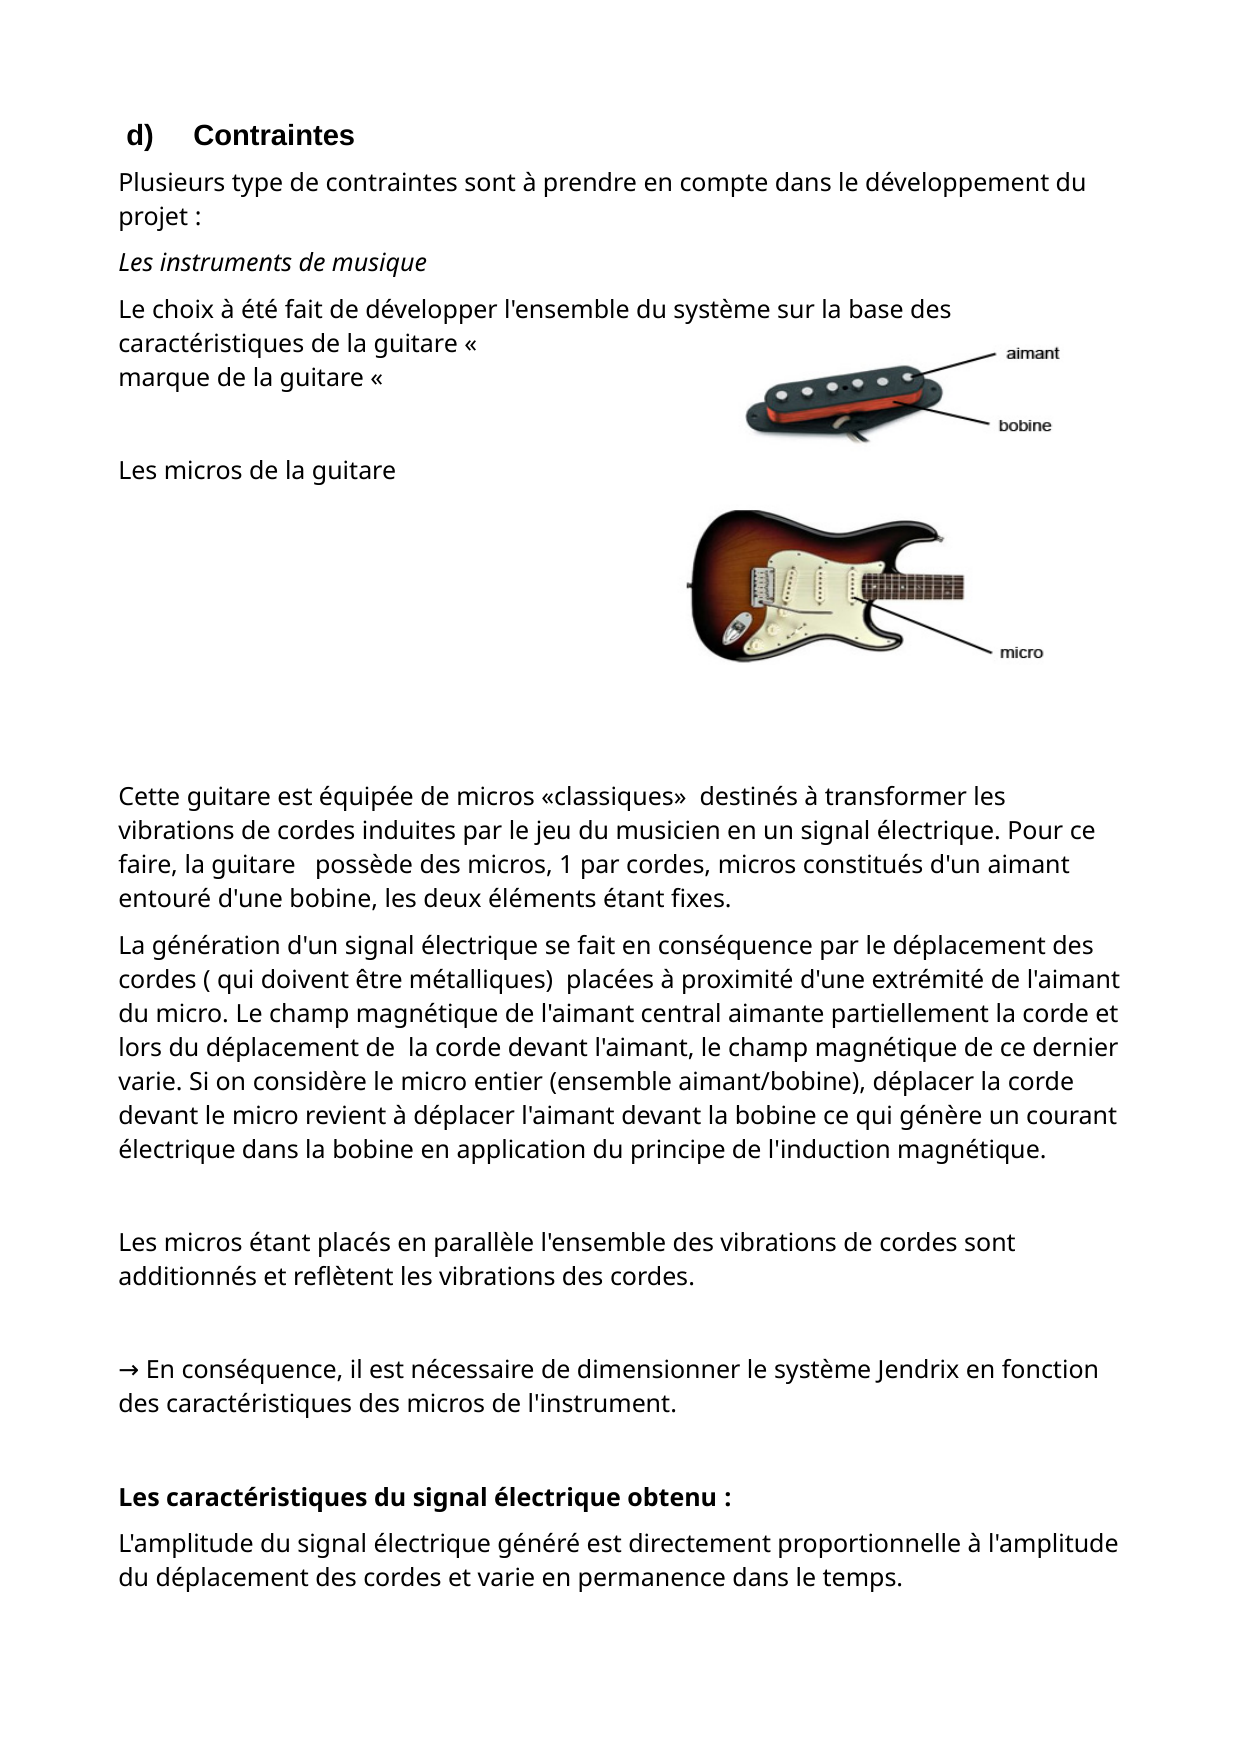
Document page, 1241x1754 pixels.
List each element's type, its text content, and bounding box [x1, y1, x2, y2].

picture [559, 338, 618, 679]
text Les caractéristiques du signal électrique obtenu : [118, 1479, 1122, 1513]
subtitle Contraintes [118, 118, 1122, 152]
text [1066, 453, 1122, 487]
text Plusieurs type de contraintes sont à prendre en compte dans le développement du projet : [118, 164, 1122, 232]
text Les micros de la guitare [118, 453, 559, 487]
text Cette guitare est équipée de micros «classiques» destinés à transformer les vibrations de cordes induites par le jeu du musicien en un signal électrique. Pour ce faire, la guitare possède des micros, 1 par cordes, micros constitués d'un aimant entouré d'une bobine, les deux éléments étant fixes. [118, 778, 1122, 915]
text Le choix à été fait de développer l'ensemble du système sur la base des caractéristiques de la guitare « marque de la guitare « [118, 291, 1122, 393]
text L'amplitude du signal électrique généré est directement proportionnelle à l'amplitude du déplacement des cordes et varie en permanence dans le temps. [118, 1526, 1122, 1594]
text Les instruments de musique [118, 245, 1122, 279]
text → En conséquence, il est nécessaire de dimensionner le système Jendrix en fonction des caractéristiques des micros de l'instrument. [118, 1352, 1122, 1420]
text La génération d'un signal électrique se fait en conséquence par le déplacement des cordes ( qui doivent être métalliques) placées à proximité d'une extrémité de l'aimant du micro. Le champ magnétique de l'aimant central aimante partiellement la corde et lors du déplacement de la corde devant l'aimant, le champ magnétique de ce dernier varie. Si on considère le micro entier (ensemble aimant/bobine), déplacer la corde devant le micro revient à déplacer l'aimant devant la bobine ce qui génère un courant électrique dans la bobine en application du principe de l'induction magnétique. [118, 927, 1122, 1166]
text Les micros étant placés en parallèle l'ensemble des vibrations de cordes sont additionnés et reflètent les vibrations des cordes. [118, 1225, 1122, 1293]
